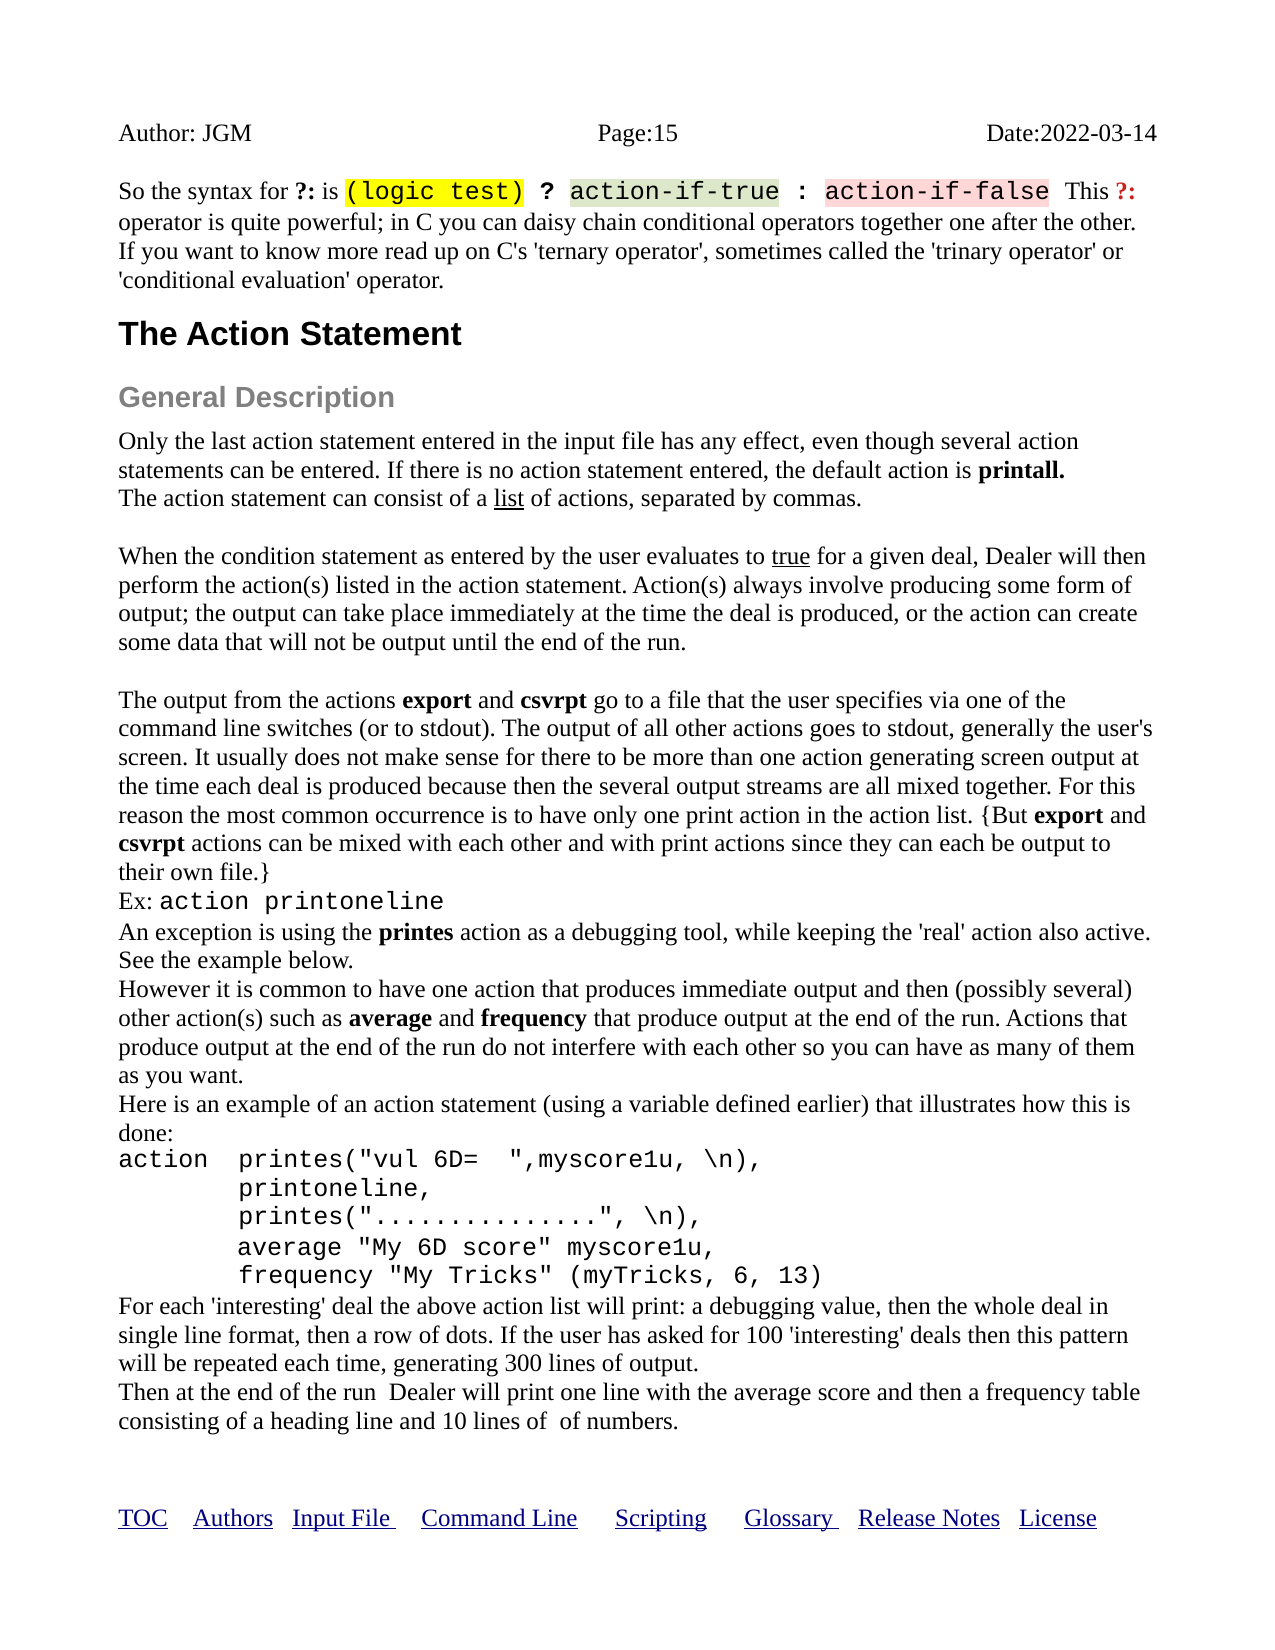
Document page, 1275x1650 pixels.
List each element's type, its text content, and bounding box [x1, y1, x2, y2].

subtitle General Description [118, 380, 1157, 413]
text An exception is using the printes action as a debugging tool, while keeping the 'real' action also active. See the example below. [118, 917, 1157, 974]
text The output from the actions export and csvrpt go to a file that the user specifies via one of the command line switches (or to stdout). The output of all other actions goes to stdout, generally the user's screen. It usually does not make sense for there to be more than one action generating screen output at the time each deal is produced because then the several output streams are all mixed together. For this reason the most common occurrence is to have only one print action in the action list. {But export and csvrpt actions can be mixed with each other and with print actions since they can each be output to their own file.} [118, 685, 1157, 886]
text So the syntax for ?: is (logic test) ? action-if-true : action-if-false This ?: operator is quite powerful; in C you can daisy chain conditional operators together one after the other. If you want to know more read up on C's 'ternary operator', sometimes called the 'trinary operator' or 'conditional evaluation' operator. [118, 176, 1157, 293]
text Ex: action printoneline [118, 886, 1157, 917]
text Only the last action statement entered in the input file has any effect, even though several action statements can be entered. If there is no action statement entered, the default action is printall. [118, 426, 1157, 483]
text The action statement can consist of a list of actions, separated by commas. [118, 483, 1157, 512]
text frequency "My Tricks" (myTricks, 6, 13) [118, 1263, 1157, 1291]
text printes("...............", \n), [118, 1203, 1157, 1232]
text When the condition statement as entered by the user evaluates to true for a given deal, Dealer will then perform the action(s) listed in the action statement. Action(s) always involve producing some form of output; the output can take place immediately at the time the deal is produced, or the action can create some data that will not be output until the end of the run. [118, 541, 1157, 656]
text Here is an example of an action statement (using a variable defined earlier) that illustrates how this is done: [118, 1089, 1157, 1147]
text average "My 6D score" myscore1u, [118, 1232, 1157, 1263]
text For each 'interesting' deal the above action list will print: a debugging value, then the whole deal in single line format, then a row of dots. If the user has asked for 100 'interesting' deals then this pattern will be repeated each time, generating 300 lines of output. [118, 1291, 1157, 1377]
text Then at the end of the run Dealer will print one line with the average score and then a frequency table consisting of a heading line and 10 lines of of numbers. [118, 1377, 1157, 1435]
text However it is common to have one action that produces immediate output and then (possibly several) other action(s) such as average and frequency that produce output at the end of the run. Actions that produce output at the end of the run do not interfere with each other so you can have as many of them as you want. [118, 974, 1157, 1089]
text action printes("vul 6D= ",myscore1u, \n), [118, 1147, 1157, 1175]
subtitle The Action Statement [118, 314, 1157, 353]
text printoneline, [118, 1175, 1157, 1203]
